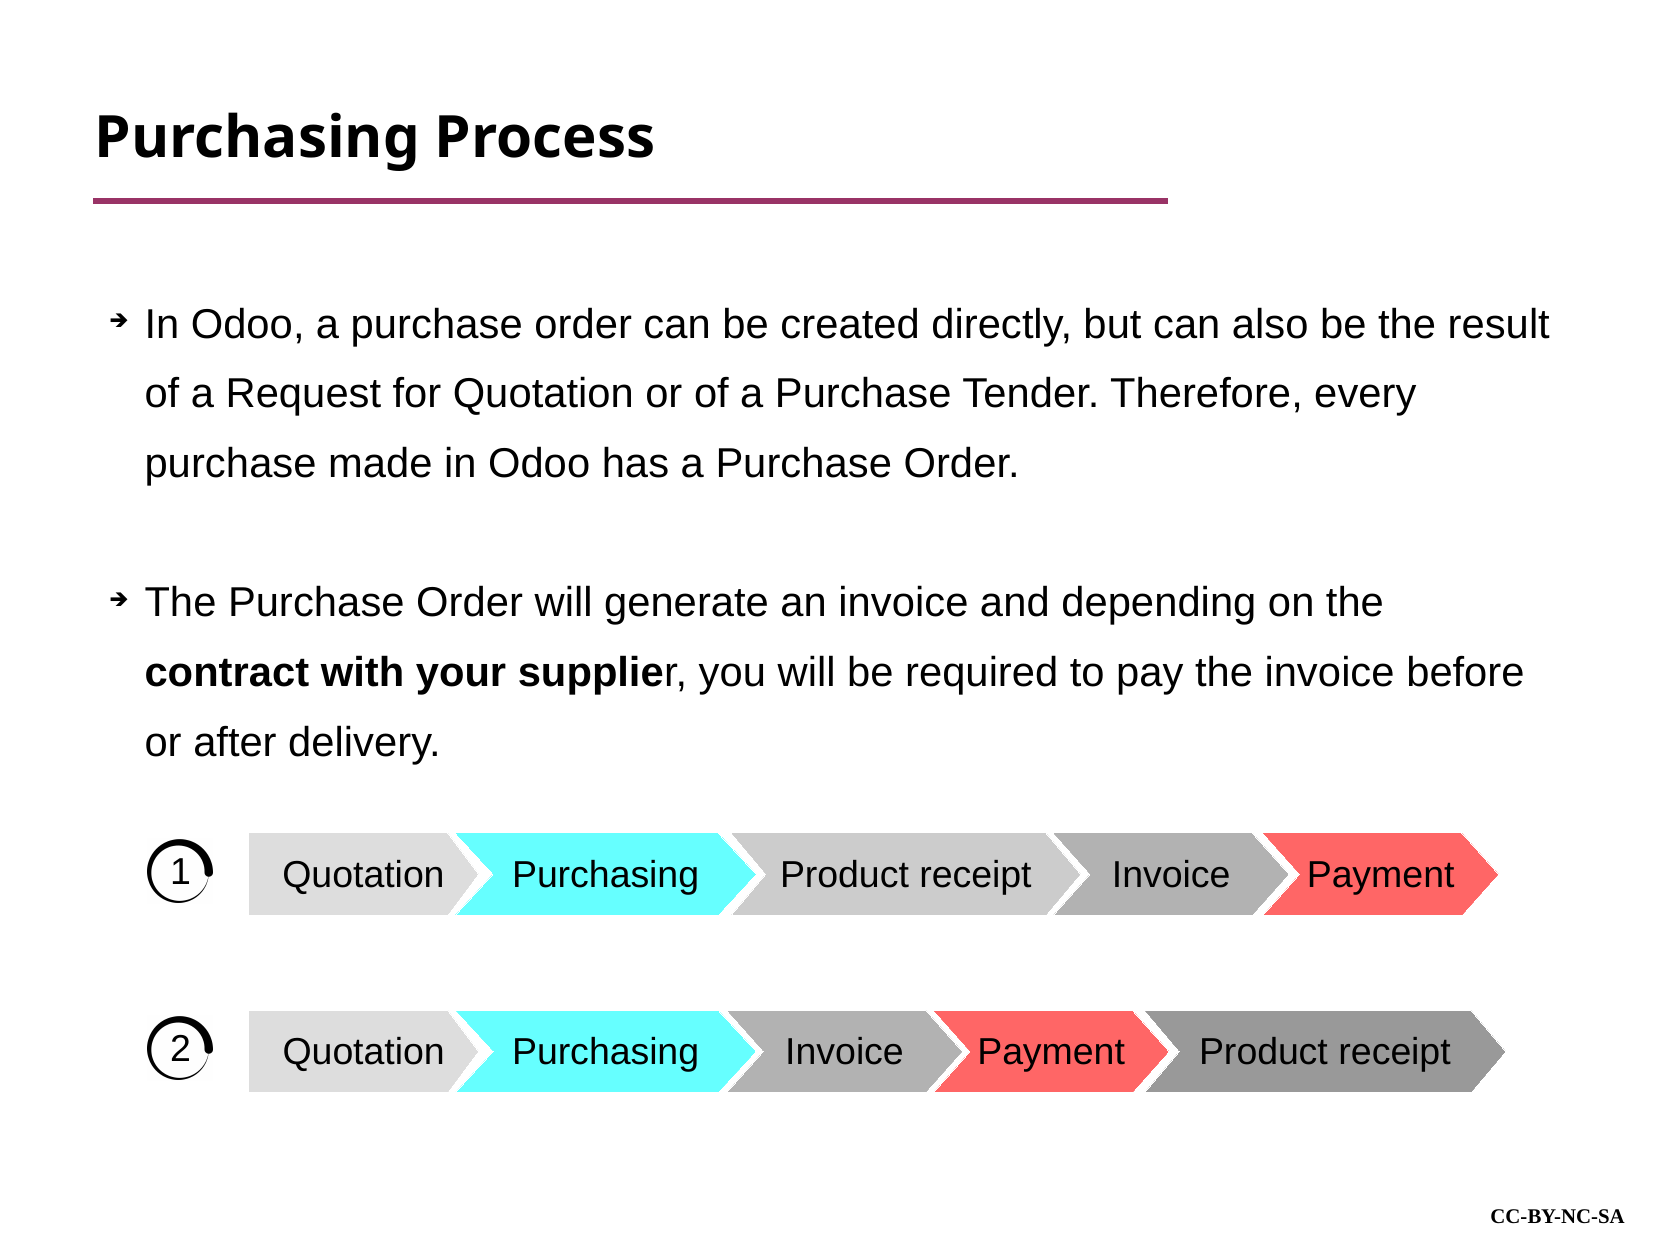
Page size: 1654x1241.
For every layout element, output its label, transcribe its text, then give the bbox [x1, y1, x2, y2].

picture [147, 838, 213, 904]
text_box Payment [1262, 832, 1499, 916]
picture [147, 1015, 213, 1081]
text_box Product receipt [730, 832, 1081, 916]
text_box Quotation [248, 1010, 479, 1093]
text_box Product receipt [1144, 1010, 1506, 1093]
text_box Invoice [726, 1010, 963, 1093]
text_box Quotation [248, 832, 479, 916]
text_box Invoice [1052, 832, 1290, 916]
title Purchasing Process [94, 31, 1571, 239]
text_box Purchasing [454, 832, 757, 916]
text_box Purchasing [455, 1010, 757, 1093]
text_box In Odoo, a purchase order can be created directly, but can also be the result of a Request for Quotation or of a Purchase Tender. Therefore, every purchase made in Odoo has a Purchase Order. The Purchase Order will generate an invoice and depending on the contract with your supplier, you will be required to pay the invoice before or after delivery. [94, 269, 1571, 750]
text_box Payment [933, 1010, 1170, 1093]
